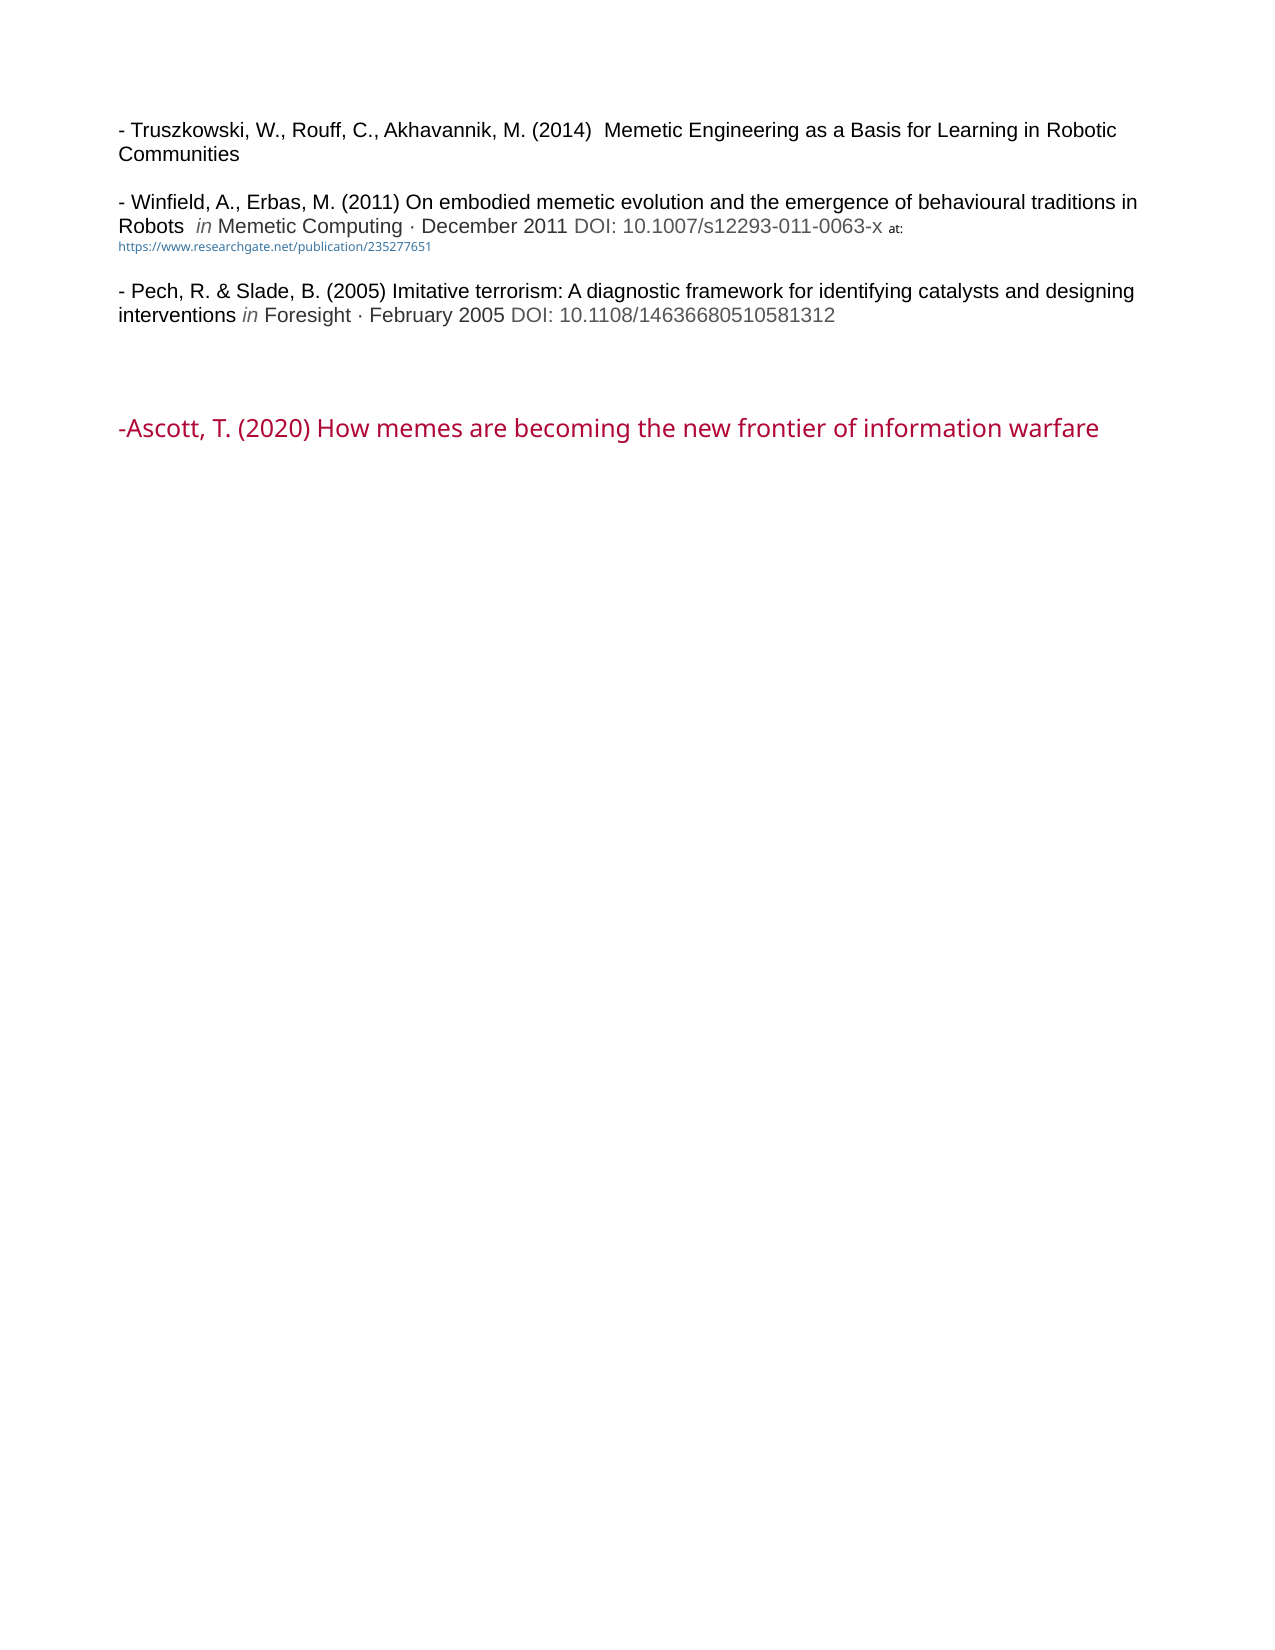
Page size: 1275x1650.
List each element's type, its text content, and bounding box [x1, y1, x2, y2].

text - Truszkowski, W., Rouff, C., Akhavannik, M. (2014) Memetic Engineering as a Basis for Learning in Robotic Communities [118, 118, 1157, 166]
text -Ascott, T. (2020) How memes are becoming the new frontier of information warfare [118, 411, 1157, 445]
text - Pech, R. & Slade, B. (2005) Imitative terrorism: A diagnostic framework for identifying catalysts and designing interventions in Foresight · February 2005 DOI: 10.1108/14636680510581312 [118, 279, 1157, 327]
text - Winfield, A., Erbas, M. (2011) On embodied memetic evolution and the emergence of behavioural traditions in Robots in Memetic Computing · December 2011 DOI: 10.1007/s12293-011-0063-x at: https://www.researchgate.net/publication/235277651 [118, 190, 1157, 255]
